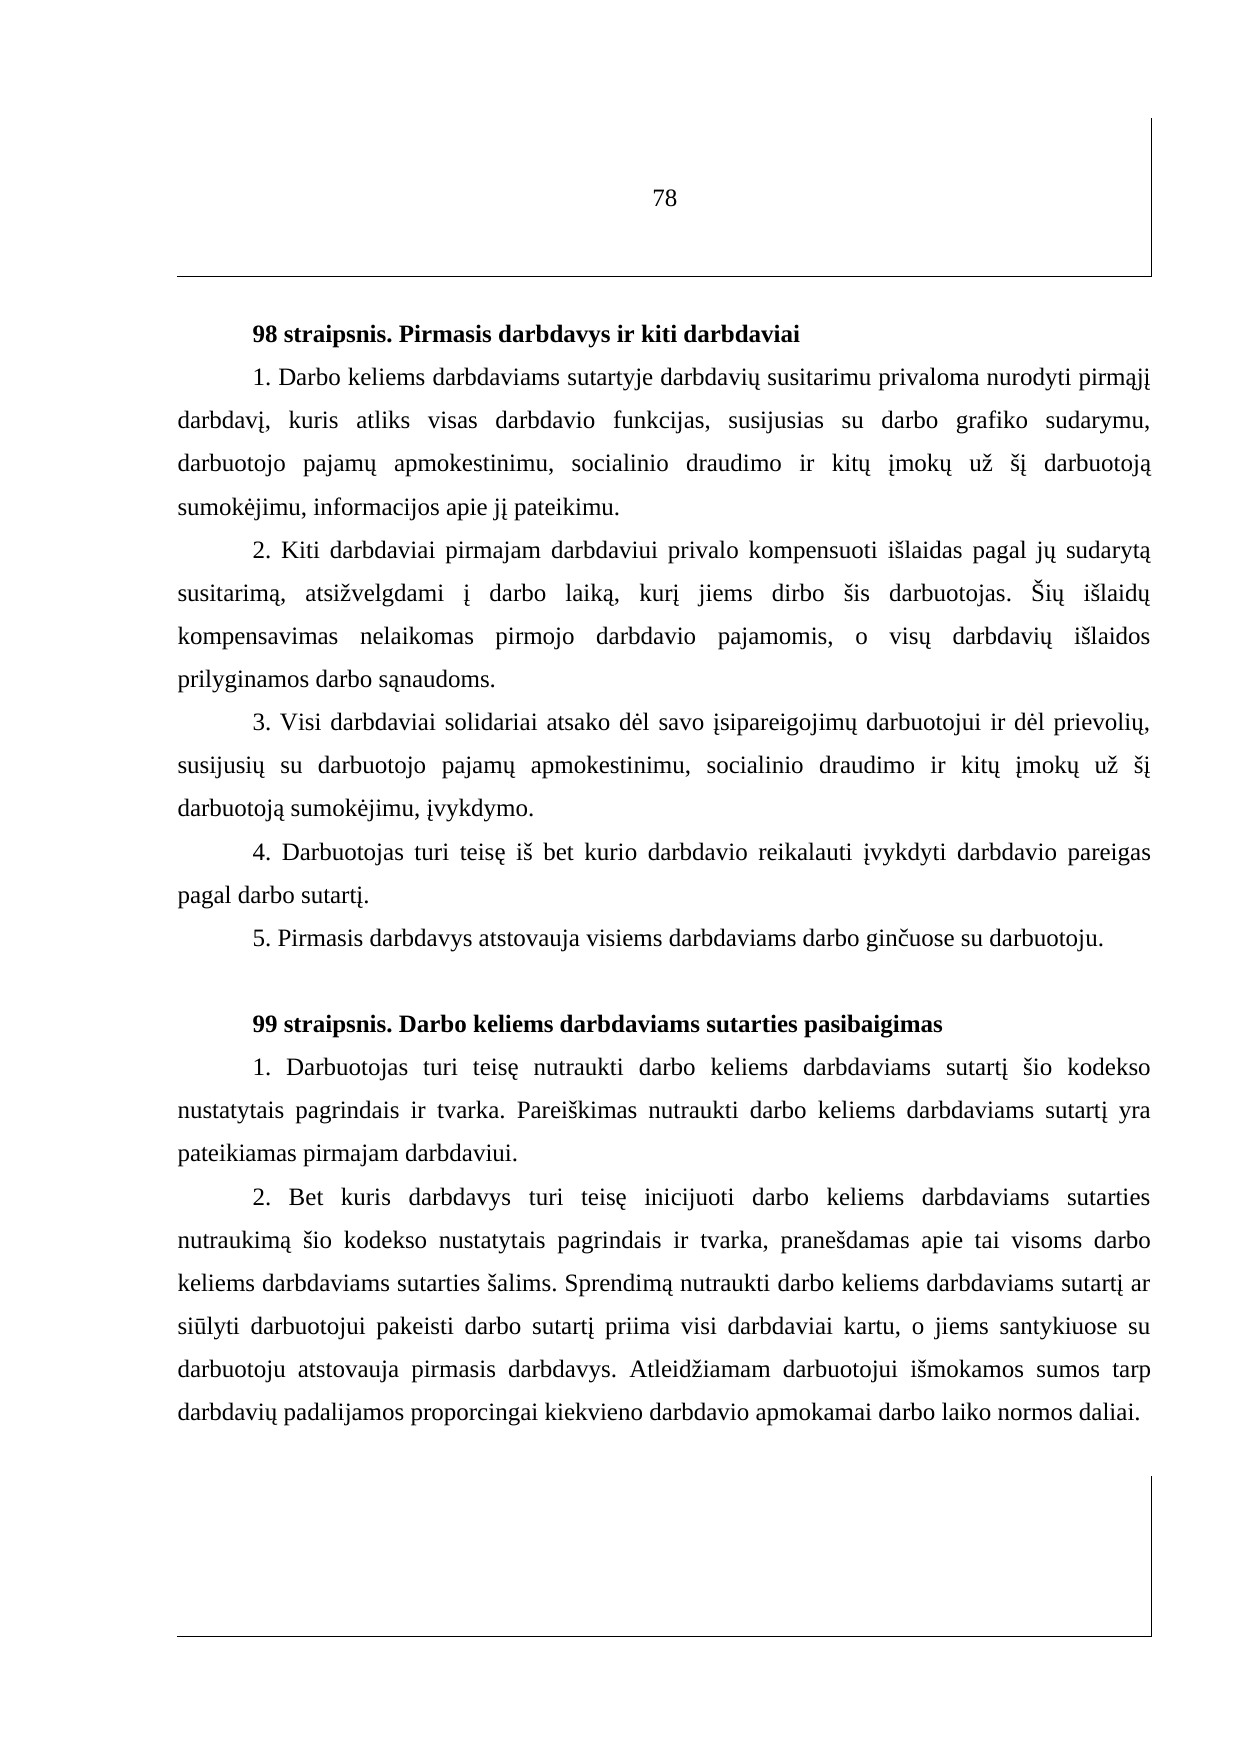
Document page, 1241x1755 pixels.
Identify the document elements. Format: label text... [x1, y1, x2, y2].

text 2. Bet kuris darbdavys turi teisę inicijuoti darbo keliems darbdaviams sutarties nutraukimą šio kodekso nustatytais pagrindais ir tvarka, pranešdamas apie tai visoms darbo keliems darbdaviams sutarties šalims. Sprendimą nutraukti darbo keliems darbdaviams sutartį ar siūlyti darbuotojui pakeisti darbo sutartį priima visi darbdaviai kartu, o jiems santykiuose su darbuotoju atstovauja pirmasis darbdavys. Atleidžiamam darbuotojui išmokamos sumos tarp darbdavių padalijamos proporcingai kiekvieno darbdavio apmokamai darbo laiko normos daliai. [177, 1182, 1152, 1426]
text 1. Darbo keliems darbdaviams sutartyje darbdavių susitarimu privaloma nurodyti pirmąjį darbdavį, kuris atliks visas darbdavio funkcijas, susijusias su darbo grafiko sudarymu, darbuotojo pajamų apmokestinimu, socialinio draudimo ir kitų įmokų už šį darbuotoją sumokėjimu, informacijos apie jį pateikimu. [177, 362, 1152, 520]
subtitle 98 straipsnis. Pirmasis darbdavys ir kiti darbdaviai [177, 319, 1152, 348]
subtitle 99 straipsnis. Darbo keliems darbdaviams sutarties pasibaigimas [177, 1009, 1152, 1038]
text 2. Kiti darbdaviai pirmajam darbdaviui privalo kompensuoti išlaidas pagal jų sudarytą susitarimą, atsižvelgdami į darbo laiką, kurį jiems dirbo šis darbuotojas. Šių išlaidų kompensavimas nelaikomas pirmojo darbdavio pajamomis, o visų darbdavių išlaidos prilyginamos darbo sąnaudoms. [177, 535, 1152, 693]
text 3. Visi darbdaviai solidariai atsako dėl savo įsipareigojimų darbuotojui ir dėl prievolių, susijusių su darbuotojo pajamų apmokestinimu, socialinio draudimo ir kitų įmokų už šį darbuotoją sumokėjimu, įvykdymo. [177, 707, 1152, 822]
text 1. Darbuotojas turi teisę nutraukti darbo keliems darbdaviams sutartį šio kodekso nustatytais pagrindais ir tvarka. Pareiškimas nutraukti darbo keliems darbdaviams sutartį yra pateikiamas pirmajam darbdaviui. [177, 1052, 1152, 1167]
text 5. Pirmasis darbdavys atstovauja visiems darbdaviams darbo ginčuose su darbuotoju. [177, 923, 1152, 952]
text 4. Darbuotojas turi teisę iš bet kurio darbdavio reikalauti įvykdyti darbdavio pareigas pagal darbo sutartį. [177, 837, 1152, 908]
